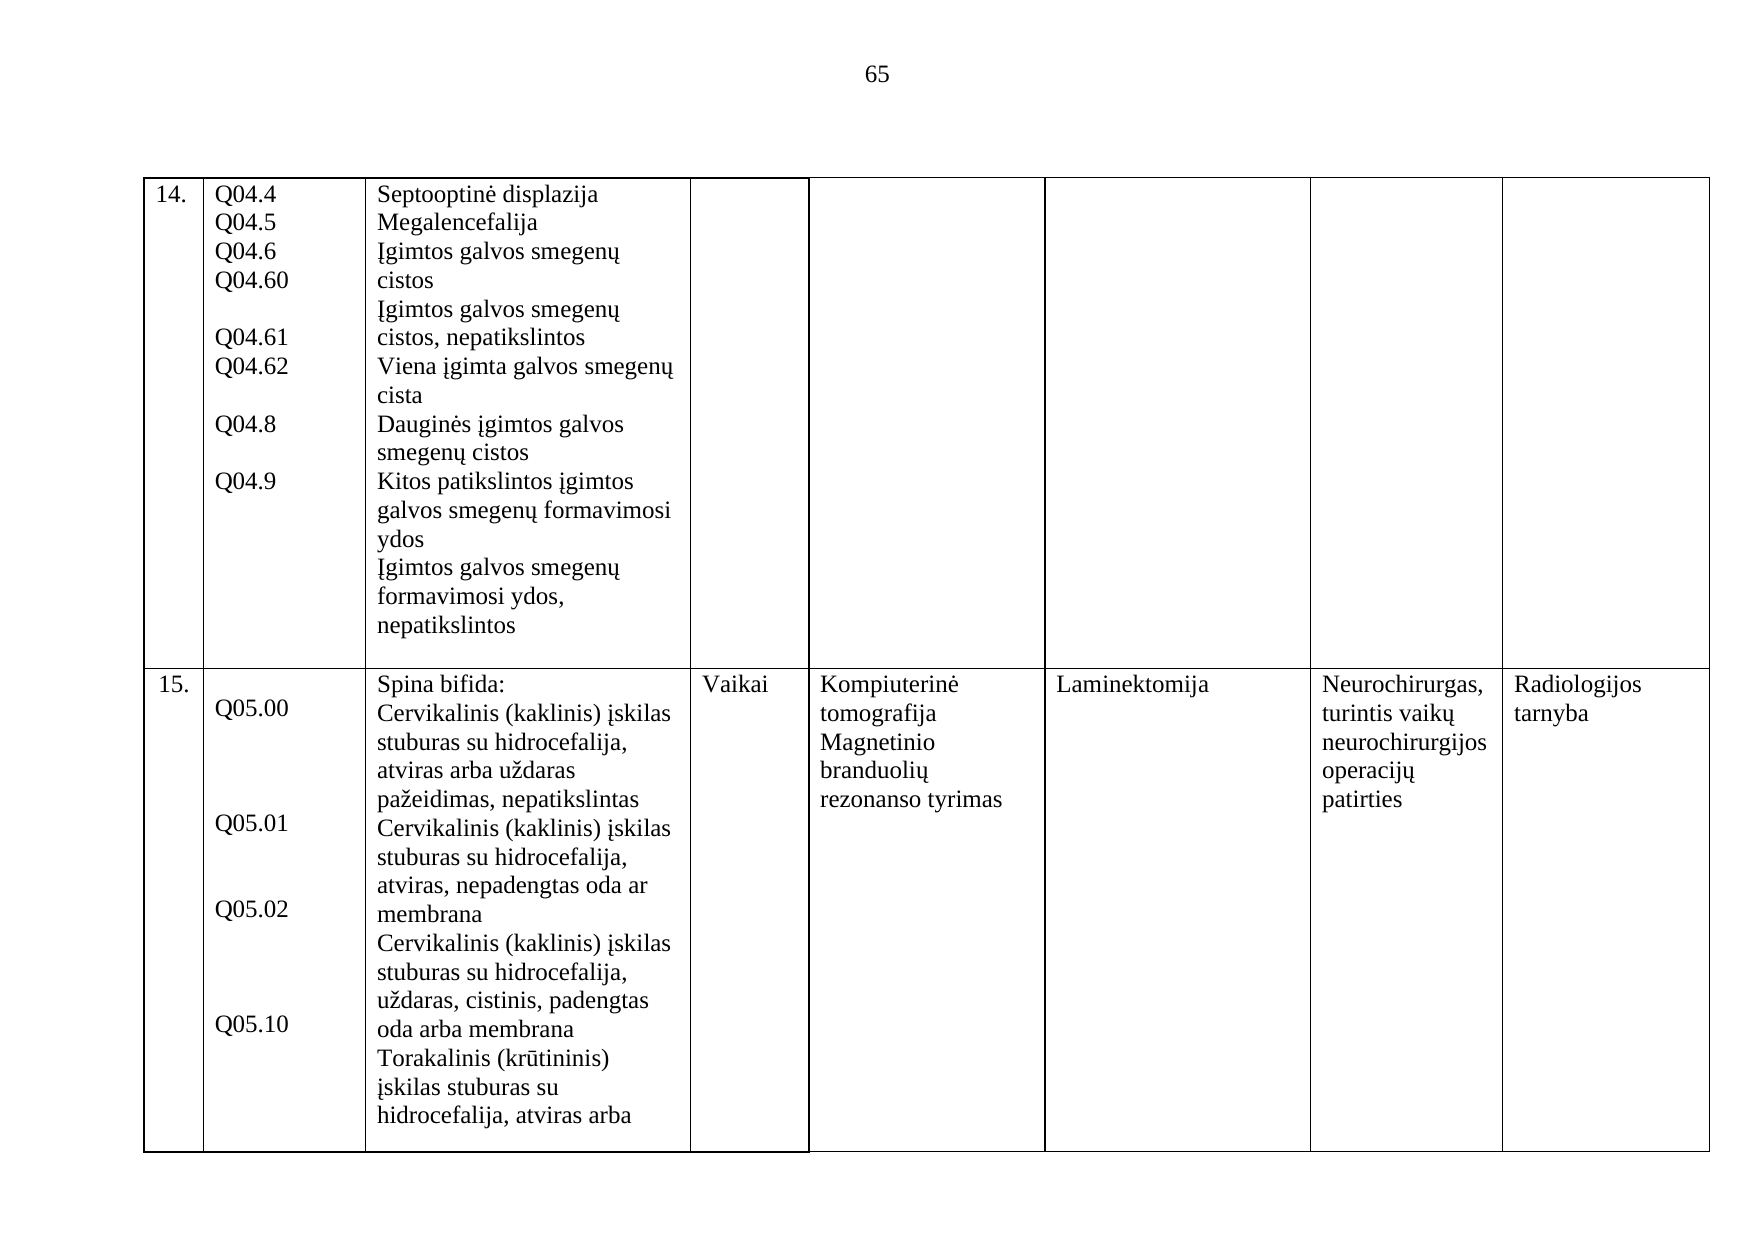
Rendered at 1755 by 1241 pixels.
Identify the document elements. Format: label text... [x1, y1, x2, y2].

table_cell 14. [145, 179, 203, 667]
table_cell [1503, 178, 1709, 667]
table_cell Kompiuterinė tomografija Magnetinio branduolių rezonanso tyrimas [810, 669, 1044, 1151]
table_cell Q05.00 Q05.01 Q05.02 Q05.10 [204, 669, 365, 1151]
table_cell Neurochirurgas, turintis vaikų neurochirurgijos operacijų patirties [1311, 669, 1502, 1151]
table_cell Laminektomija [1046, 669, 1310, 1151]
table_cell 15. [145, 669, 203, 1151]
table_cell Spina bifida: Cervikalinis (kaklinis) įskilas stuburas su hidrocefalija, atviras arba uždaras pažeidimas, nepatikslintas Cervikalinis (kaklinis) įskilas stuburas su hidrocefalija, atviras, nepadengtas oda ar membrana Cervikalinis (kaklinis) įskilas stuburas su hidrocefalija, uždaras, cistinis, padengtas oda arba membrana Torakalinis (krūtininis) įskilas stuburas su hidrocefalija, atviras arba [366, 669, 690, 1151]
table_cell Q04.4 Q04.5 Q04.6 Q04.60 Q04.61 Q04.62 Q04.8 Q04.9 [204, 179, 365, 667]
table_cell [691, 179, 808, 667]
table_cell Vaikai [691, 669, 808, 1151]
table_cell Radiologijos tarnyba [1503, 669, 1709, 1151]
table_cell [1311, 178, 1502, 667]
table_cell Septooptinė displazija Megalencefalija Įgimtos galvos smegenų cistos Įgimtos galvos smegenų cistos, nepatikslintos Viena įgimta galvos smegenų cista Dauginės įgimtos galvos smegenų cistos Kitos patikslintos įgimtos galvos smegenų formavimosi ydos Įgimtos galvos smegenų formavimosi ydos, nepatikslintos [366, 179, 690, 667]
table_cell [810, 178, 1044, 667]
table_cell [1046, 178, 1310, 667]
